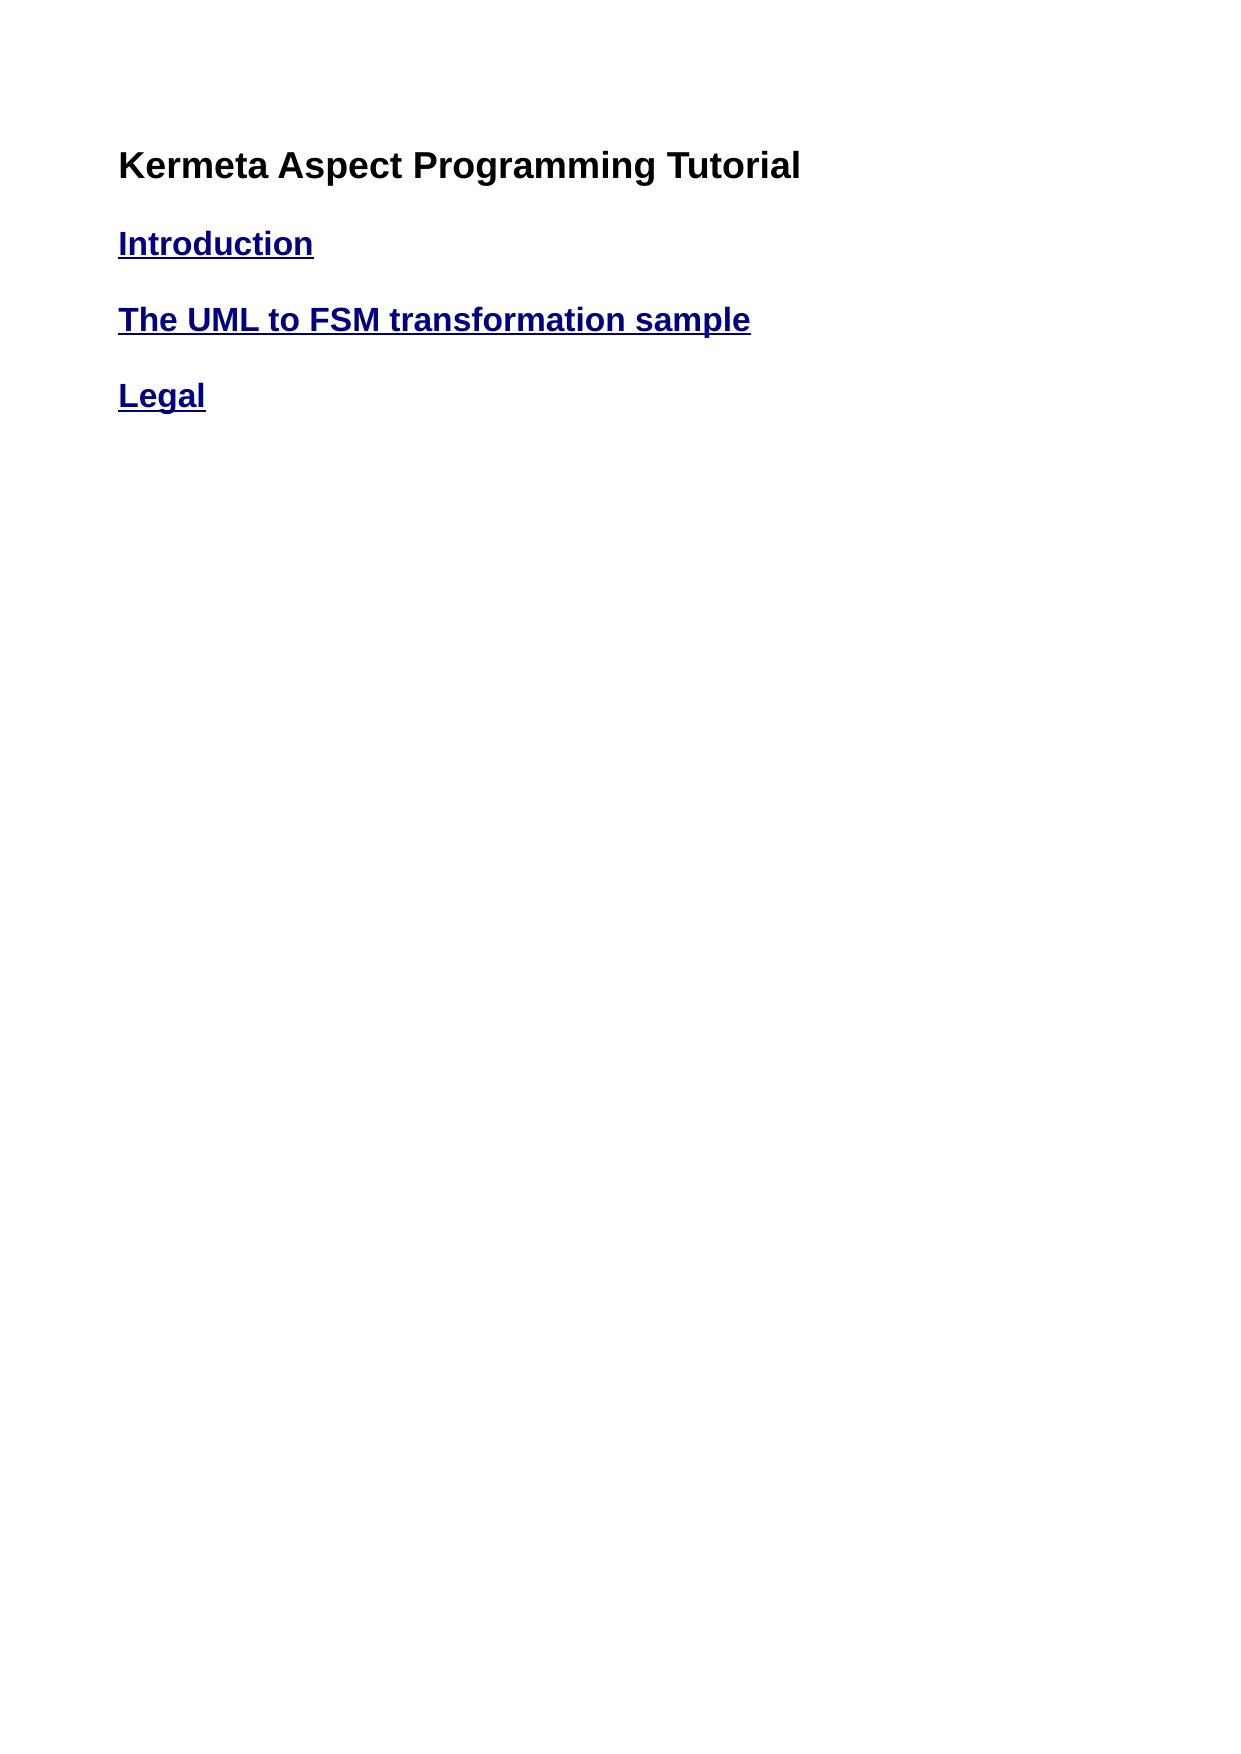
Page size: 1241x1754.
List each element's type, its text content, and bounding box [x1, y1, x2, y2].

subtitle Legal [118, 376, 1122, 415]
subtitle The UML to FSM transformation sample [118, 300, 1122, 338]
subtitle Introduction [118, 224, 1122, 262]
subtitle Kermeta Aspect Programming Tutorial [118, 143, 1122, 186]
